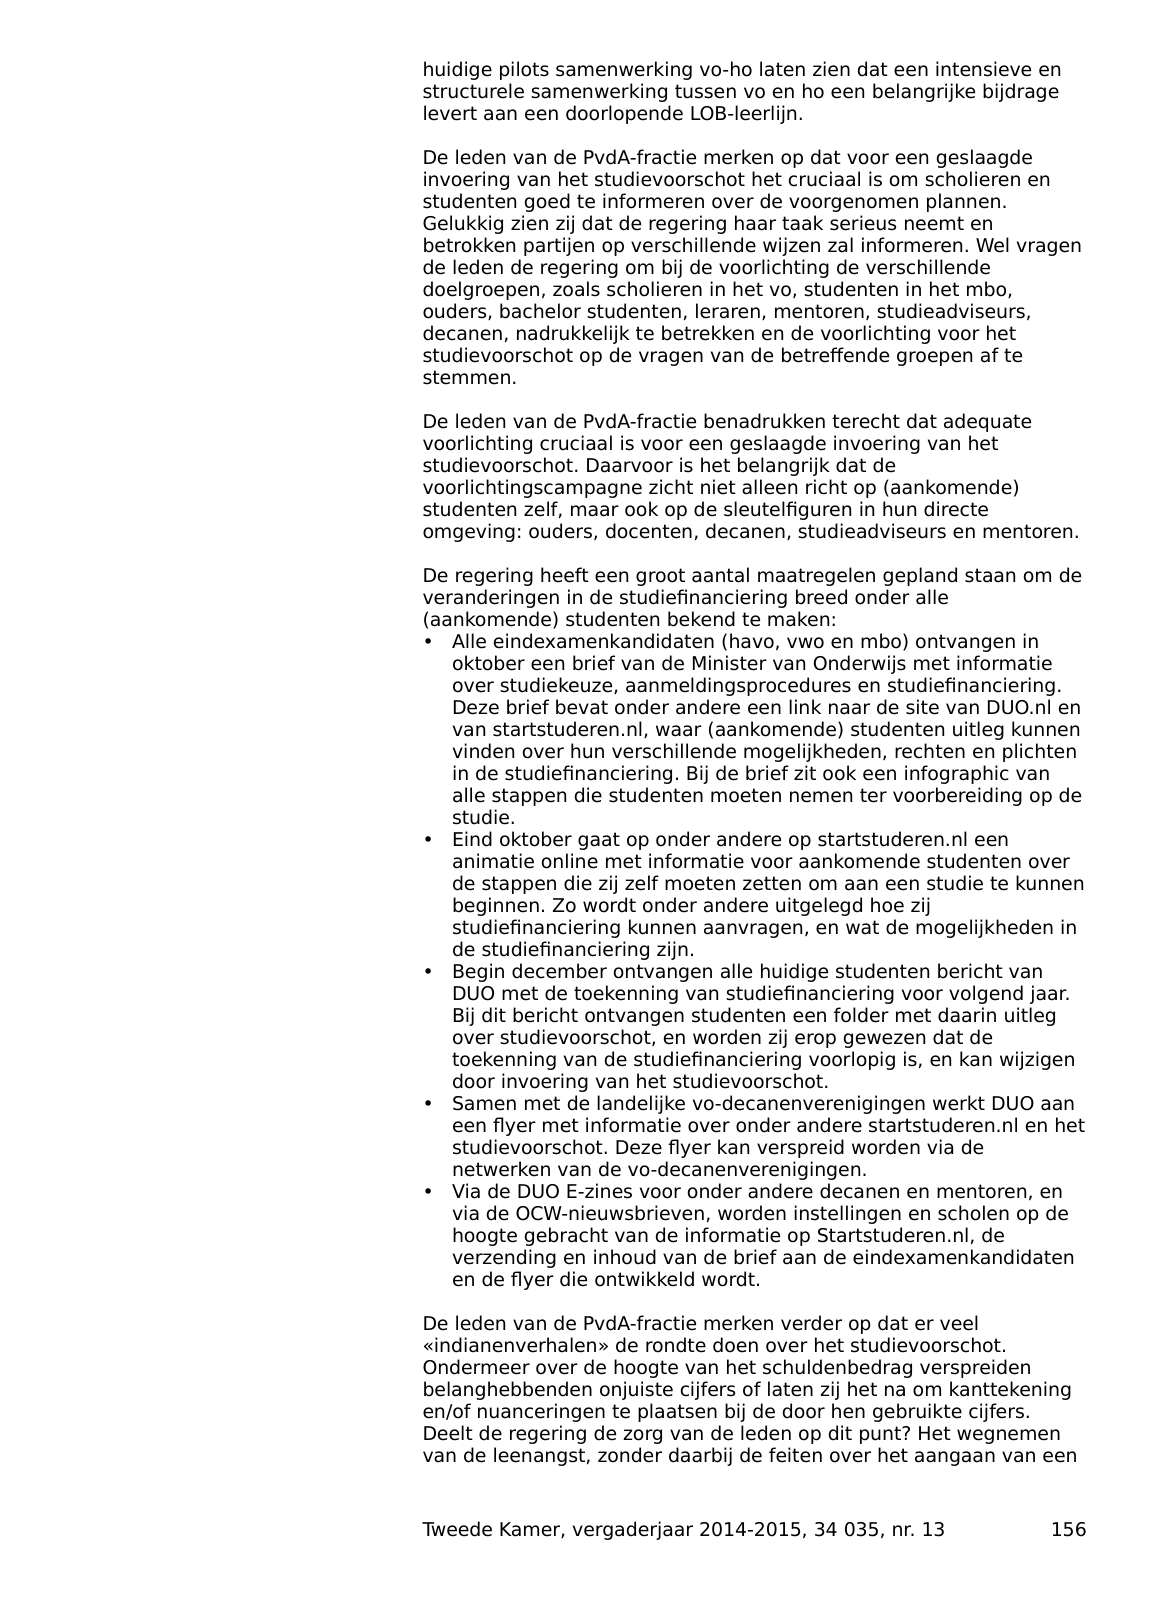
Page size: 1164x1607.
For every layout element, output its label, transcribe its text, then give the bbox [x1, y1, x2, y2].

text huidige pilots samenwerking vo-ho laten zien dat een intensieve en structurele samenwerking tussen vo en ho een belangrijke bijdrage levert aan een doorlopende LOB-leerlijn. [422, 59, 1087, 125]
text De leden van de PvdA-fractie merken verder op dat er veel «indianenverhalen» de rondte doen over het studievoorschot. Ondermeer over de hoogte van het schuldenbedrag verspreiden belanghebbenden onjuiste cijfers of laten zij het na om kanttekening en/of nuanceringen te plaatsen bij de door hen gebruikte cijfers. Deelt de regering de zorg van de leden op dit punt? Het wegnemen van de leenangst, zonder daarbij de feiten over het aangaan van een [422, 1313, 1087, 1467]
text De leden van de PvdA-fractie benadrukken terecht dat adequate voorlichting cruciaal is voor een geslaagde invoering van het studievoorschot. Daarvoor is het belangrijk dat de voorlichtingscampagne zicht niet alleen richt op (aankomende) studenten zelf, maar ook op de sleutelfiguren in hun directe omgeving: ouders, docenten, decanen, studieadviseurs en mentoren. [422, 411, 1087, 543]
text • Begin december ontvangen alle huidige studenten bericht van DUO met de toekenning van studiefinanciering voor volgend jaar. Bij dit bericht ontvangen studenten een folder met daarin uitleg over studievoorschot, en worden zij erop gewezen dat de toekenning van de studiefinanciering voorlopig is, en kan wijzigen door invoering van het studievoorschot. [422, 961, 1087, 1093]
text • Via de DUO E-zines voor onder andere decanen en mentoren, en via de OCW-nieuwsbrieven, worden instellingen en scholen op de hoogte gebracht van de informatie op Startstuderen.nl, de verzending en inhoud van de brief aan de eindexamenkandidaten en de flyer die ontwikkeld wordt. [422, 1181, 1087, 1291]
text De regering heeft een groot aantal maatregelen gepland staan om de veranderingen in de studiefinanciering breed onder alle (aankomende) studenten bekend te maken: [422, 565, 1087, 631]
text • Eind oktober gaat op onder andere op startstuderen.nl een animatie online met informatie voor aankomende studenten over de stappen die zij zelf moeten zetten om aan een studie te kunnen beginnen. Zo wordt onder andere uitgelegd hoe zij studiefinanciering kunnen aanvragen, en wat de mogelijkheden in de studiefinanciering zijn. [422, 829, 1087, 961]
text • Alle eindexamenkandidaten (havo, vwo en mbo) ontvangen in oktober een brief van de Minister van Onderwijs met informatie over studiekeuze, aanmeldingsprocedures en studiefinanciering. Deze brief bevat onder andere een link naar de site van DUO.nl en van startstuderen.nl, waar (aankomende) studenten uitleg kunnen vinden over hun verschillende mogelijkheden, rechten en plichten in de studiefinanciering. Bij de brief zit ook een infographic van alle stappen die studenten moeten nemen ter voorbereiding op de studie. [422, 631, 1087, 829]
text De leden van de PvdA-fractie merken op dat voor een geslaagde invoering van het studievoorschot het cruciaal is om scholieren en studenten goed te informeren over de voorgenomen plannen. Gelukkig zien zij dat de regering haar taak serieus neemt en betrokken partijen op verschillende wijzen zal informeren. Wel vragen de leden de regering om bij de voorlichting de verschillende doelgroepen, zoals scholieren in het vo, studenten in het mbo, ouders, bachelor studenten, leraren, mentoren, studieadviseurs, decanen, nadrukkelijk te betrekken en de voorlichting voor het studievoorschot op de vragen van de betreffende groepen af te stemmen. [422, 147, 1087, 389]
text • Samen met de landelijke vo-decanenverenigingen werkt DUO aan een flyer met informatie over onder andere startstuderen.nl en het studievoorschot. Deze flyer kan verspreid worden via de netwerken van de vo-decanenverenigingen. [422, 1093, 1087, 1181]
